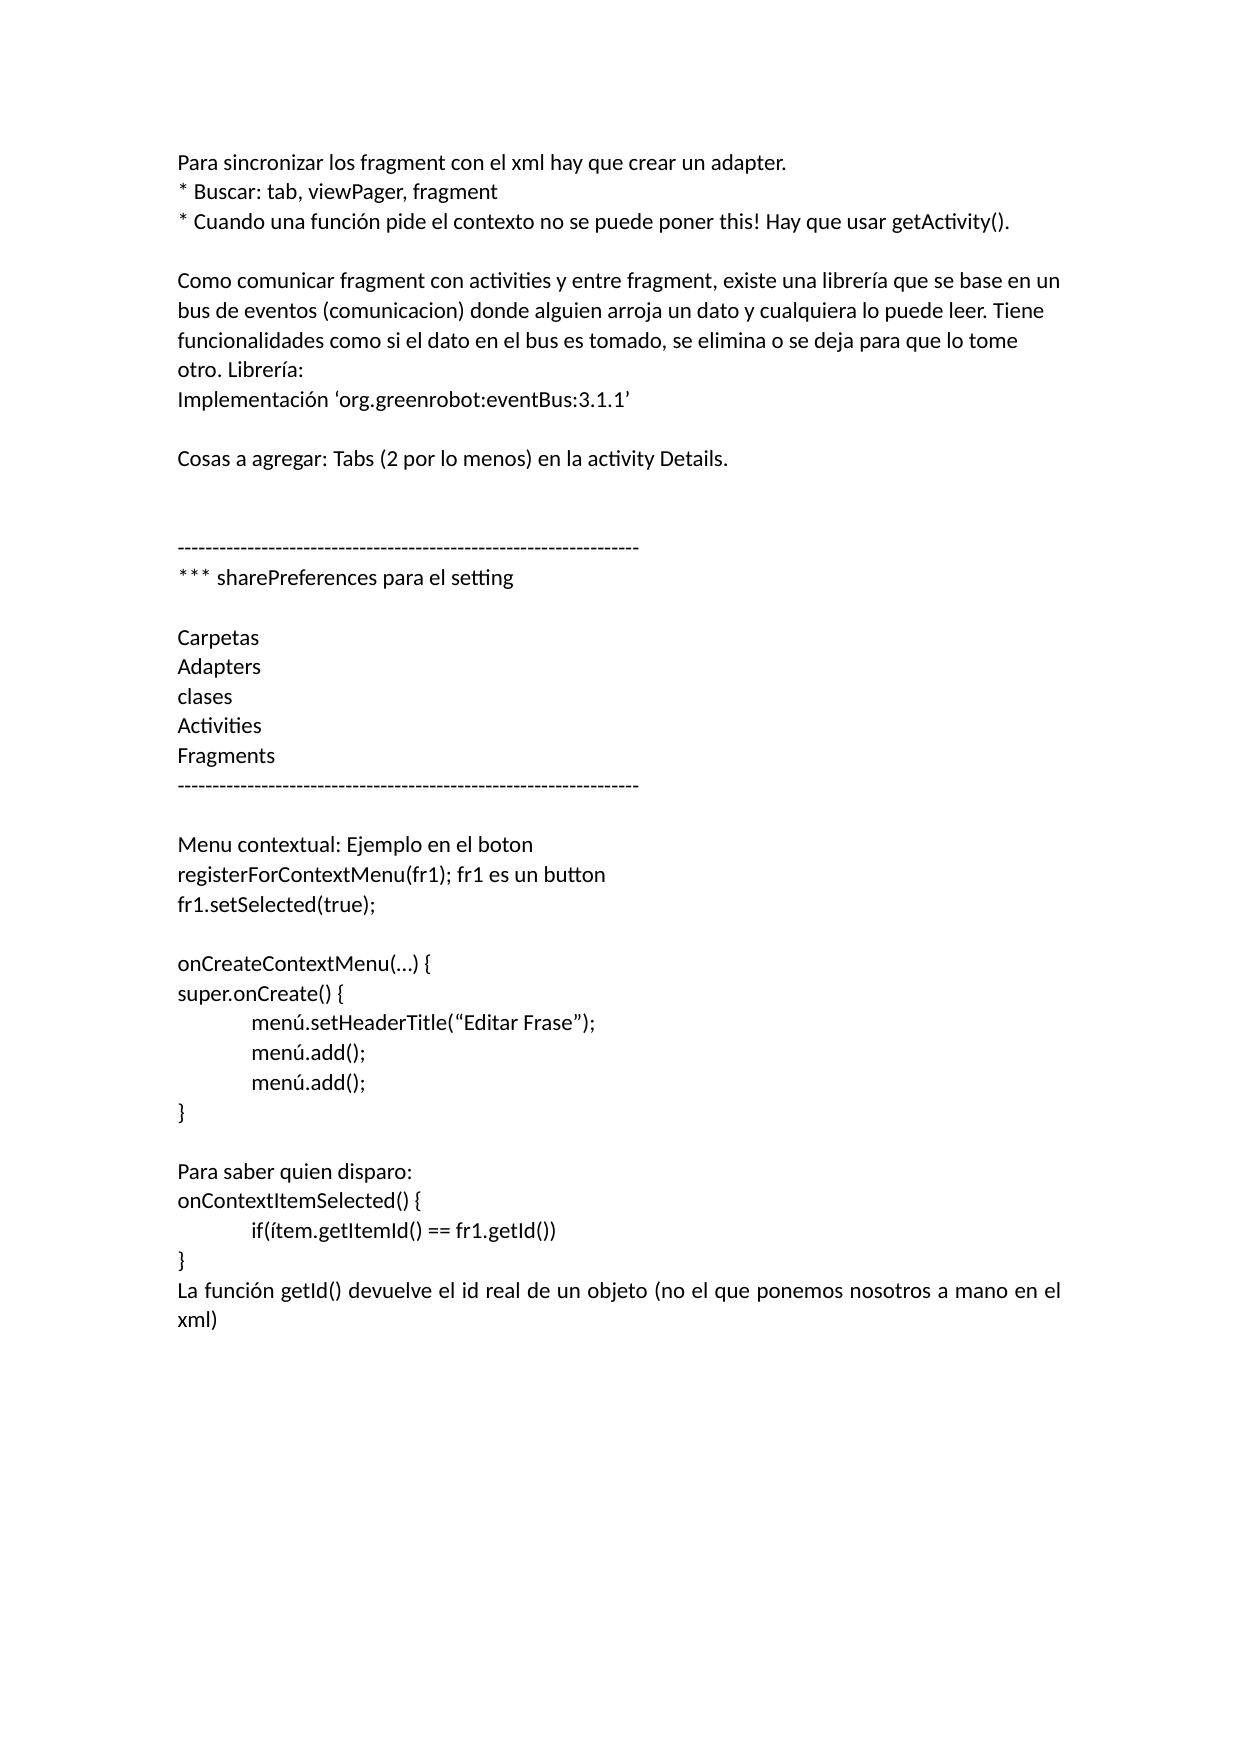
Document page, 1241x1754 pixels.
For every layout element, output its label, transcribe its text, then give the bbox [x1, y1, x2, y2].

text menú.add(); [177, 1038, 1063, 1066]
text * Buscar: tab, viewPager, fragment [177, 177, 1063, 205]
text *** sharePreferences para el setting [177, 563, 1063, 591]
text Para saber quien disparo: [177, 1157, 1063, 1185]
text Adapters [177, 652, 1063, 680]
text } [177, 1246, 1063, 1274]
text onContextItemSelected() { [177, 1187, 1063, 1215]
text Cosas a agregar: Tabs (2 por lo menos) en la activity Details. [177, 444, 1063, 472]
text super.onCreate() { [177, 979, 1063, 1007]
text } [177, 1098, 1063, 1126]
text Como comunicar fragment con activities y entre fragment, existe una librería que se base en un bus de eventos (comunicacion) donde alguien arroja un dato y cualquiera lo puede leer. Tiene funcionalidades como si el dato en el bus es tomado, se elimina o se deja para que lo tome otro. Librería: [177, 266, 1063, 383]
text menú.setHeaderTitle(“Editar Frase”); [177, 1008, 1063, 1037]
text Fragments [177, 741, 1063, 769]
text Implementación ‘org.greenrobot:eventBus:3.1.1’ [177, 385, 1063, 413]
text ------------------------------------------------------------------ [177, 771, 1063, 799]
text * Cuando una función pide el contexto no se puede poner this! Hay que usar getActivity(). [177, 207, 1063, 235]
text registerForContextMenu(fr1); fr1 es un button [177, 860, 1063, 888]
text Menu contextual: Ejemplo en el boton [177, 830, 1063, 858]
text ------------------------------------------------------------------ [177, 533, 1063, 562]
text Para sincronizar los fragment con el xml hay que crear un adapter. [177, 148, 1063, 176]
text Activities [177, 712, 1063, 740]
text Carpetas [177, 623, 1063, 651]
text if(ítem.getItemId() == fr1.getId()) [177, 1216, 1063, 1244]
text clases [177, 682, 1063, 710]
text menú.add(); [177, 1068, 1063, 1096]
text onCreateContextMenu(…) { [177, 949, 1063, 977]
text La función getId() devuelve el id real de un objeto (no el que ponemos nosotros a mano en el xml) [177, 1276, 1063, 1333]
text fr1.setSelected(true); [177, 890, 1063, 918]
